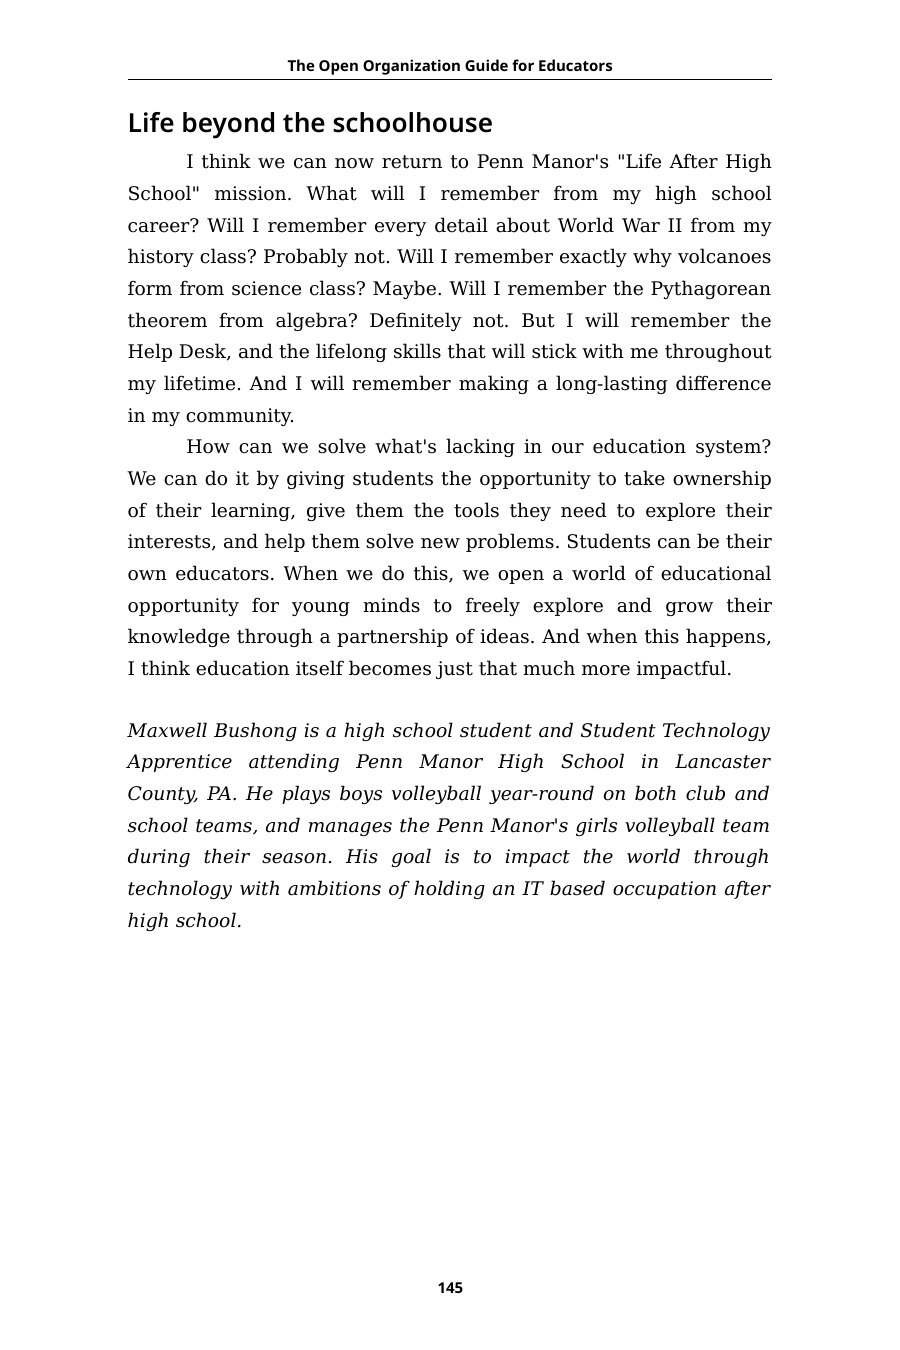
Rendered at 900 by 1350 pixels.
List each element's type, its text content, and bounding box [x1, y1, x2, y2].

text I think we can now return to Penn Manor's "Life After High School" mission. What will I remember from my high school career? Will I remember every detail about World War II from my history class? Probably not. Will I remember exactly why volcanoes form from science class? Maybe. Will I remember the Pythagorean theorem from algebra? Definitely not. But I will remember the Help Desk, and the lifelong skills that will stick with me throughout my lifetime. And I will remember making a long-lasting difference in my community. [127, 152, 772, 427]
subtitle Life beyond the schoolhouse [127, 109, 772, 139]
text Maxwell Bushong is a high school student and Student Technology Apprentice attending Penn Manor High School in Lancaster County, PA. He plays boys volleyball year-round on both club and school teams, and manages the Penn Manor's girls volleyball team during their season. His goal is to impact the world through technology with ambitions of holding an IT based occupation after high school. [127, 720, 772, 932]
text How can we solve what's lacking in our education system? We can do it by giving students the opportunity to take ownership of their learning, give them the tools they need to explore their interests, and help them solve new problems. Students can be their own educators. When we do this, we open a world of educational opportunity for young minds to freely explore and grow their knowledge through a partnership of ideas. And when this happens, I think education itself becomes just that much more impactful. [127, 437, 772, 680]
